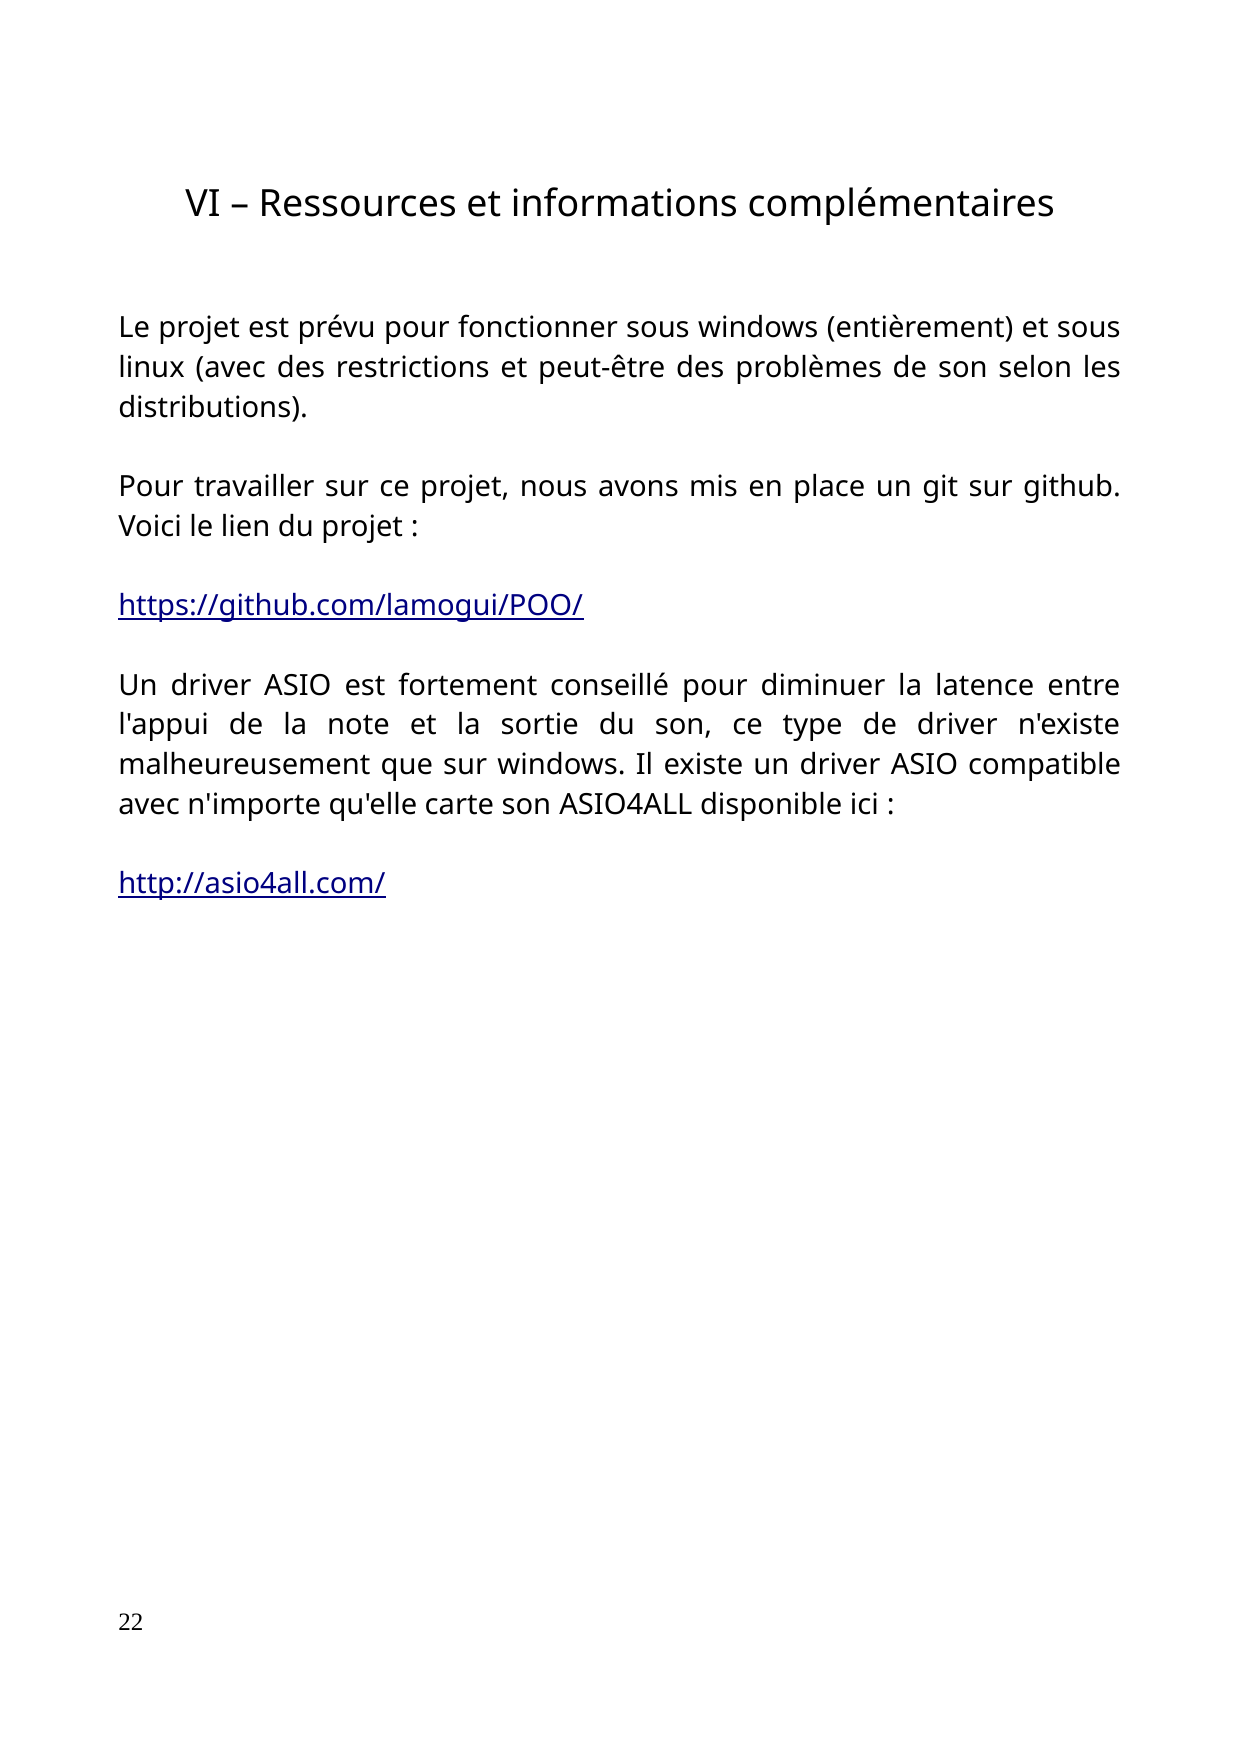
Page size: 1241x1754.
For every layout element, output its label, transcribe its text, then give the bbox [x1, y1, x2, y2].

text VI – Ressources et informations complémentaires [118, 176, 1122, 227]
text Un driver ASIO est fortement conseillé pour diminuer la latence entre l'appui de la note et la sortie du son, ce type de driver n'existe malheureusement que sur windows. Il existe un driver ASIO compatible avec n'importe qu'elle carte son ASIO4ALL disponible ici : [118, 664, 1122, 823]
text Pour travailler sur ce projet, nous avons mis en place un git sur github. Voici le lien du projet : [118, 466, 1122, 545]
text https://github.com/lamogui/POO/ [118, 584, 1122, 624]
text http://asio4all.com/ [118, 862, 1122, 902]
text Le projet est prévu pour fonctionner sous windows (entièrement) et sous linux (avec des restrictions et peut-être des problèmes de son selon les distributions). [118, 307, 1122, 426]
